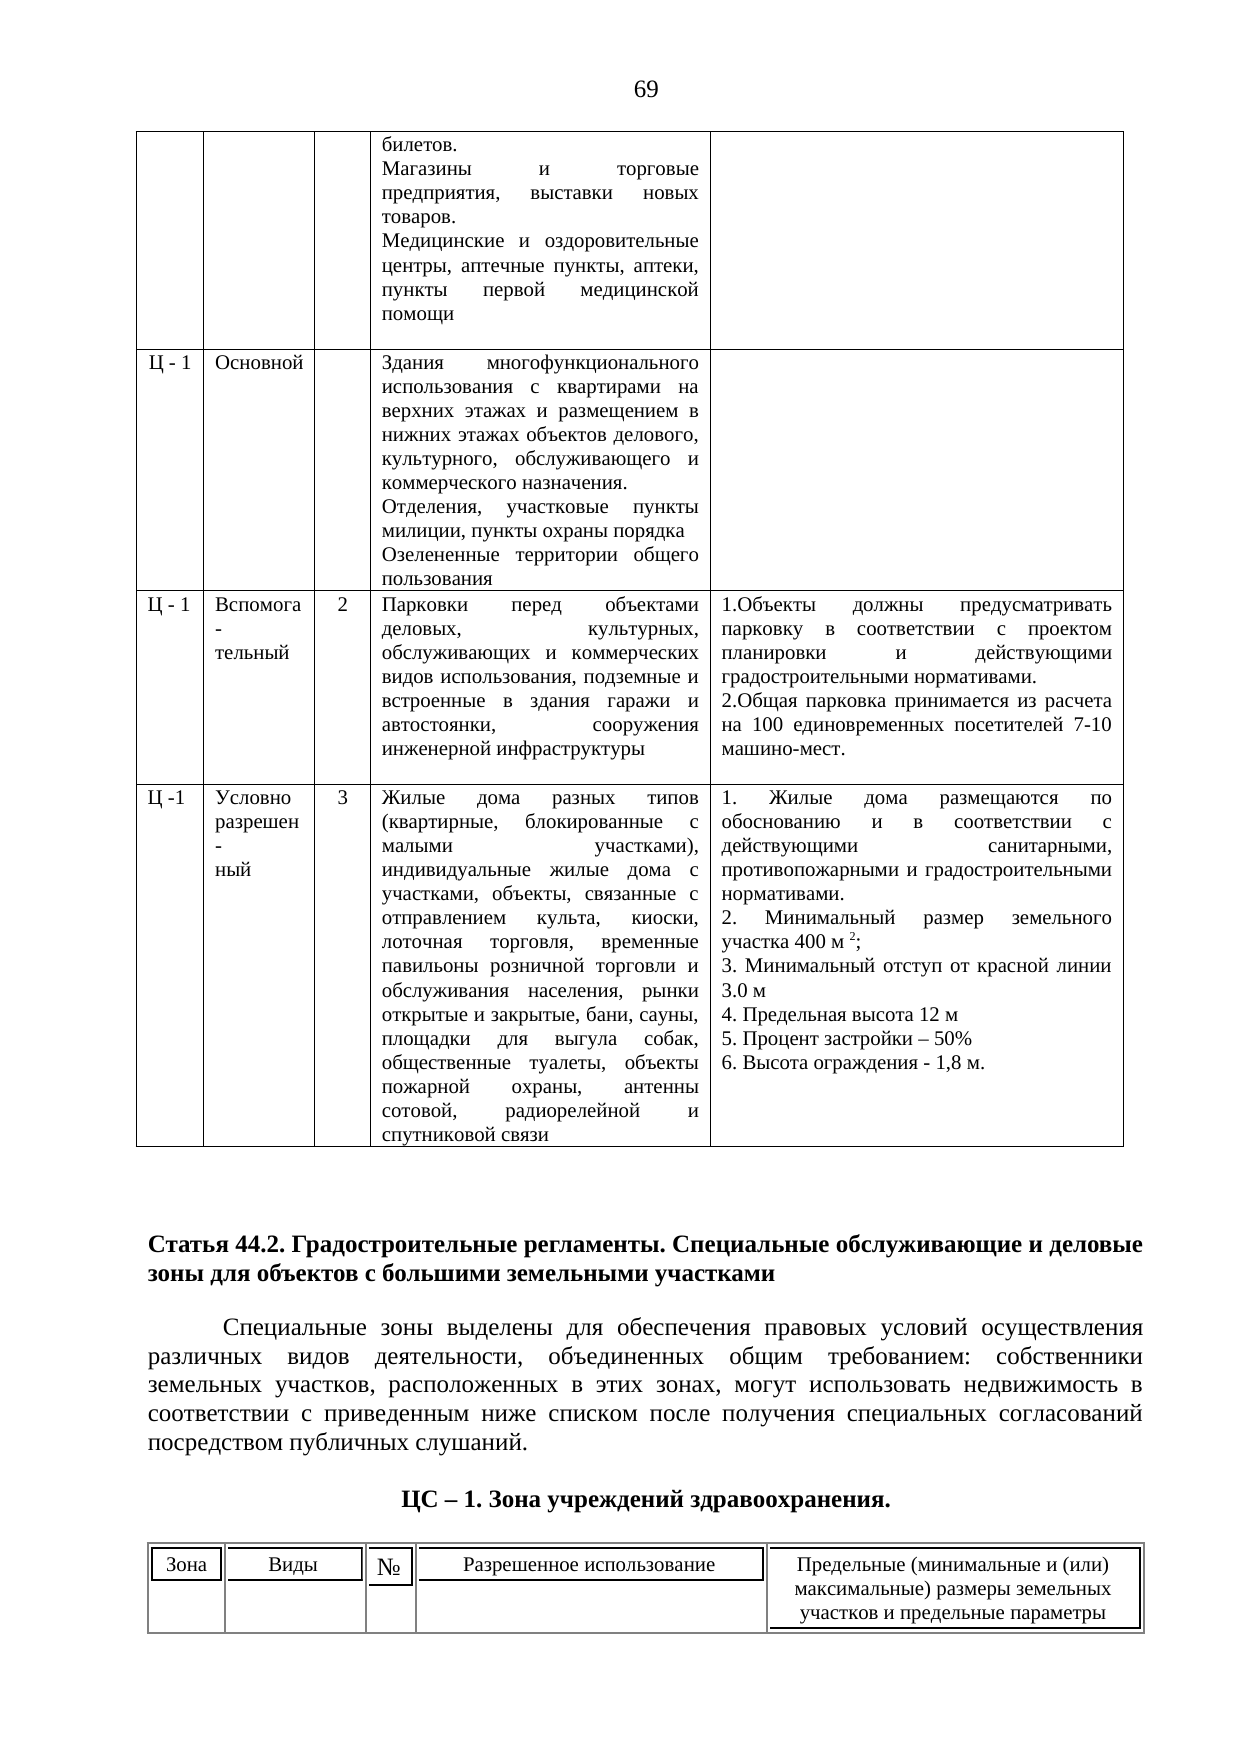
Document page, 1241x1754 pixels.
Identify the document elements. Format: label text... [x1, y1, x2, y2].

table_cell Ц - 1 [137, 591, 203, 784]
text ЦС – 1. Зона учреждений здравоохранения. [148, 1484, 1144, 1513]
table_header [315, 132, 370, 349]
table_header Зона [149, 1544, 224, 1632]
table_header [137, 132, 203, 349]
table_cell Основной [204, 350, 314, 590]
table_cell Условно разрешен- ный [204, 785, 314, 1146]
table_cell 2 [315, 591, 370, 784]
table_cell 1.Объекты должны предусматривать парковку в соответствии с проектом планировки и действующими градостроительными нормативами. 2.Общая парковка принимается из расчета на 100 единовременных посетителей 7-10 машино-мест. [711, 591, 1123, 784]
table_header билетов. Магазины и торговые предприятия, выставки новых товаров. Медицинские и оздоровительные центры, аптечные пункты, аптеки, пункты первой медицинской помощи [371, 132, 710, 349]
table_header [204, 132, 314, 349]
table_cell Вспомога- тельный [204, 591, 314, 784]
table_header Предельные (минимальные и (или) максимальные) размеры земельных участков и предельные параметры [768, 1544, 1143, 1632]
table_header № [367, 1544, 415, 1632]
text Специальные зоны выделены для обеспечения правовых условий осуществления различных видов деятельности, объединенных общим требованием: собственники земельных участков, расположенных в этих зонах, могут использовать недвижимость в соответствии с приведенным ниже списком после получения специальных согласований посредством публичных слушаний. [148, 1312, 1144, 1456]
table_cell [711, 350, 1123, 590]
table_cell 1. Жилые дома размещаются по обоснованию и в соответствии с действующими санитарными, противопожарными и градостроительными нормативами. 2. Минимальный размер земельного участка 400 м 2; 3. Минимальный отступ от красной линии 3.0 м 4. Предельная высота 12 м 5. Процент застройки – 50% 6. Высота ограждения - 1,8 м. [711, 785, 1123, 1146]
table_cell [315, 350, 370, 590]
table_cell Ц - 1 [137, 350, 203, 590]
table_header Разрешенное использование [417, 1544, 766, 1632]
table_header Виды [226, 1544, 365, 1632]
table_cell 3 [315, 785, 370, 1146]
table_cell Жилые дома разных типов (квартирные, блокированные с малыми участками), индивидуальные жилые дома с участками, объекты, связанные с отправлением культа, киоски, лоточная торговля, временные павильоны розничной торговли и обслуживания населения, рынки открытые и закрытые, бани, сауны, площадки для выгула собак, общественные туалеты, объекты пожарной охраны, антенны сотовой, радиорелейной и спутниковой связи [371, 785, 710, 1146]
table_header [711, 132, 1123, 349]
subtitle Статья 44.2. Градостроительные регламенты. Специальные обслуживающие и деловые зоны для объектов с большими земельными участками [148, 1229, 1144, 1287]
table_cell Парковки перед объектами деловых, культурных, обслуживающих и коммерческих видов использования, подземные и встроенные в здания гаражи и автостоянки, сооружения инженерной инфраструктуры [371, 591, 710, 784]
table_cell Ц -1 [137, 785, 203, 1146]
table_cell Здания многофункционального использования с квартирами на верхних этажах и размещением в нижних этажах объектов делового, культурного, обслуживающего и коммерческого назначения. Отделения, участковые пункты милиции, пункты охраны порядка Озелененные территории общего пользования [371, 350, 710, 590]
